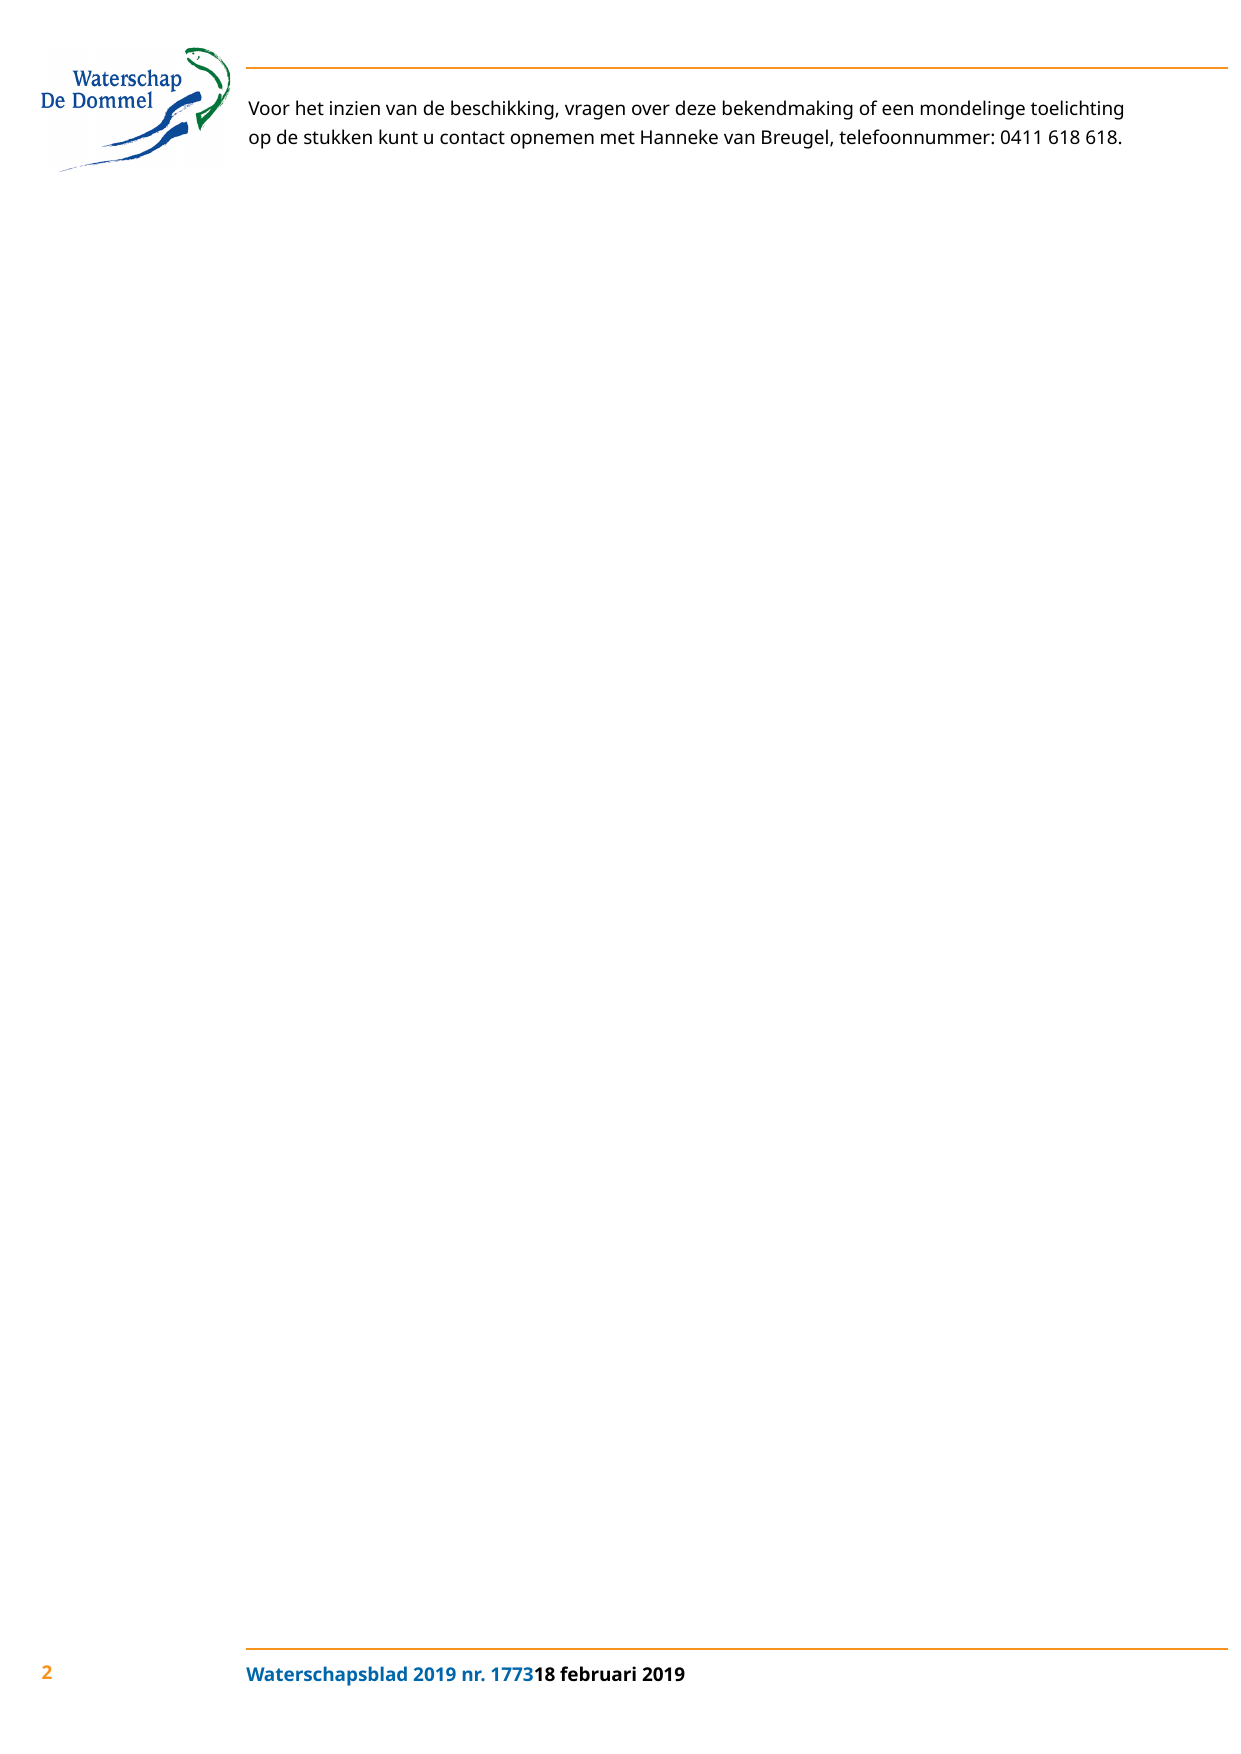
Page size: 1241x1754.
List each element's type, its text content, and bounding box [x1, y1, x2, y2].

picture [41, 47, 231, 172]
text Voor het inzien van de beschikking, vragen over deze bekendmaking of een mondelinge toelichting op de stukken kunt u contact opnemen met Hanneke van Breugel, telefoonnummer: 0411 618 618. [248, 95, 1152, 150]
